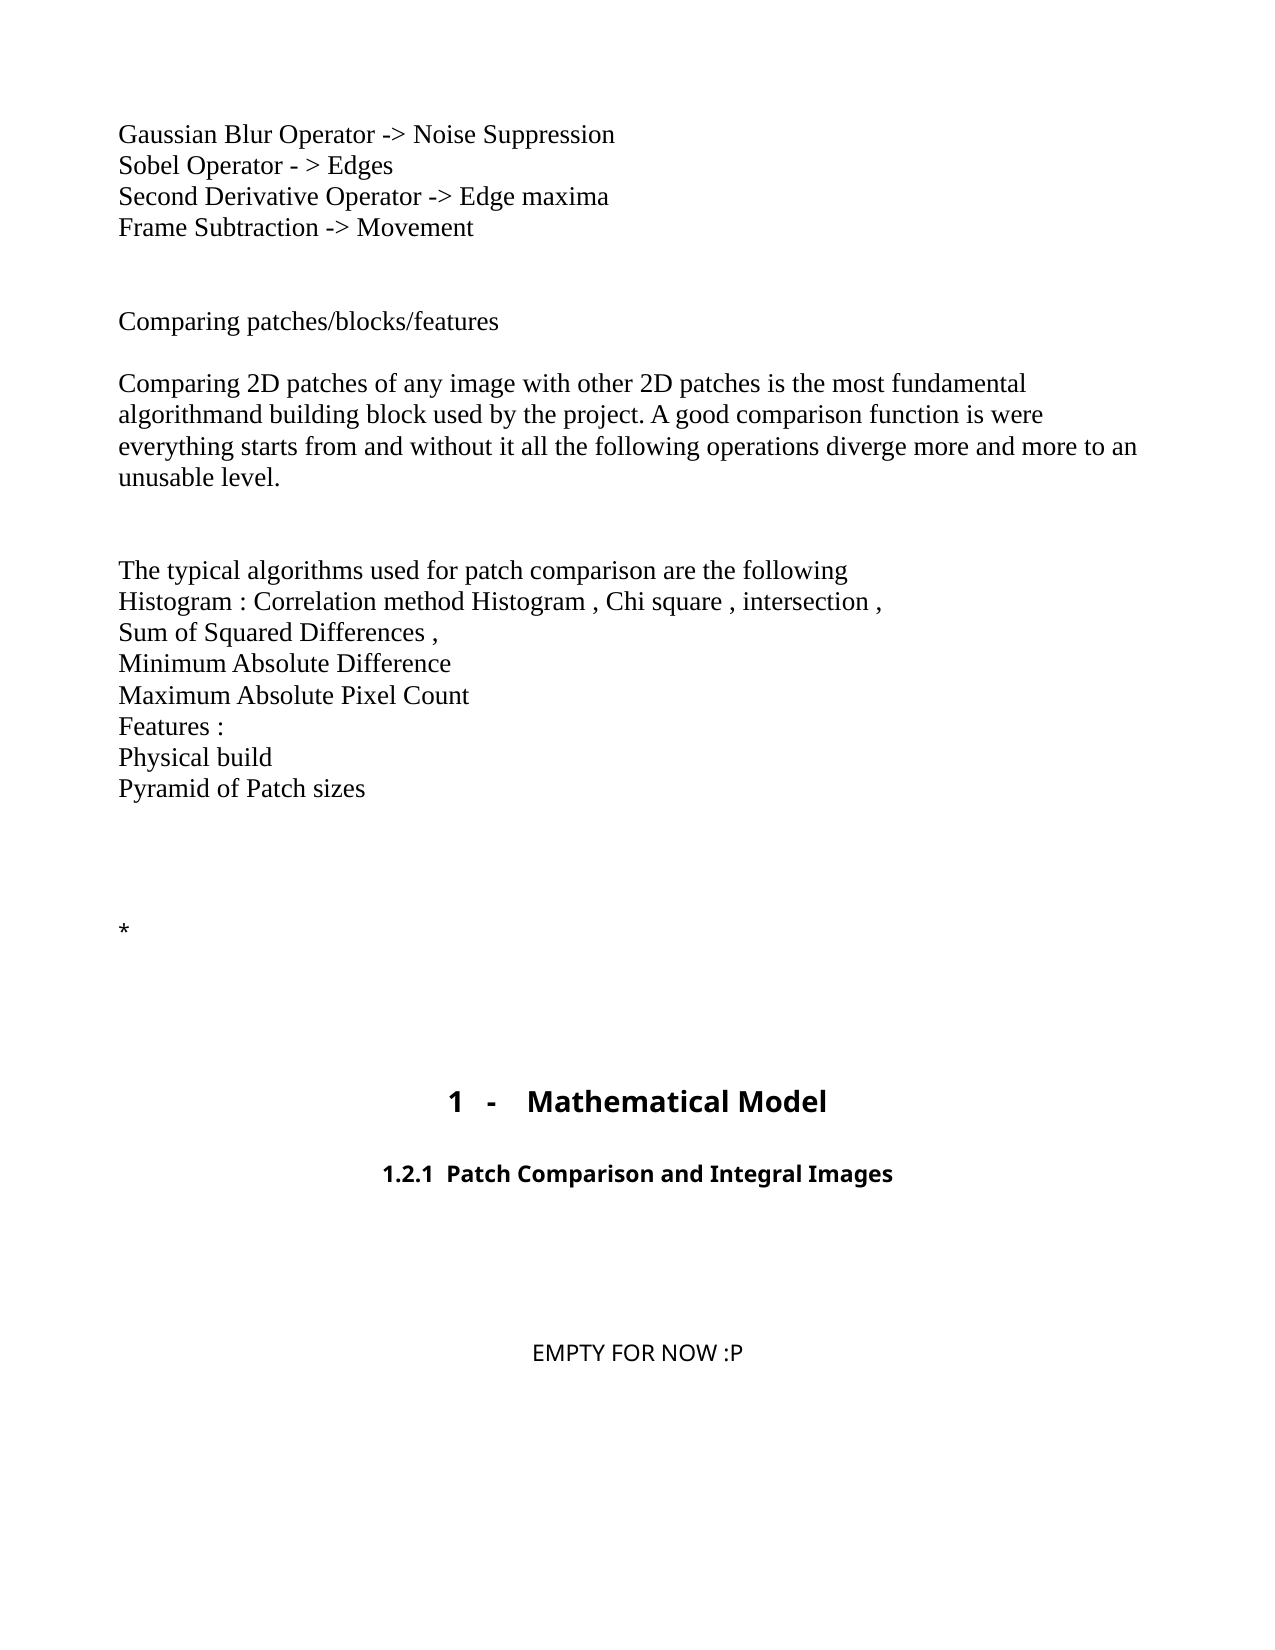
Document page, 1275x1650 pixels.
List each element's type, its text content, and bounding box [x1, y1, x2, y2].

text Gaussian Blur Operator -> Noise Suppression [118, 118, 1157, 149]
text Minimum Absolute Difference [118, 648, 1157, 679]
text Features : [118, 710, 1157, 741]
text Second Derivative Operator -> Edge maxima [118, 180, 1157, 212]
text Histogram : Correlation method Histogram , Chi square , intersection , [118, 585, 1157, 616]
text * [118, 917, 1157, 946]
text Maximum Absolute Pixel Count [118, 679, 1157, 710]
text 1.2.1 Patch Comparison and Integral Images [118, 1158, 1157, 1189]
text The typical algorithms used for patch comparison are the following [118, 554, 1157, 585]
text Sobel Operator - > Edges [118, 149, 1157, 180]
text EMPTY FOR NOW :P [118, 1337, 1157, 1369]
text 1 - Mathematical Model [118, 1082, 1157, 1121]
text Comparing patches/blocks/features [118, 305, 1157, 336]
text Pyramid of Patch sizes [118, 772, 1157, 803]
text Comparing 2D patches of any image with other 2D patches is the most fundamental algorithmand building block used by the project. A good comparison function is were everything starts from and without it all the following operations diverge more and more to an unusable level. [118, 367, 1157, 492]
text Frame Subtraction -> Movement [118, 212, 1157, 243]
text Physical build [118, 741, 1157, 772]
text Sum of Squared Differences , [118, 616, 1157, 648]
